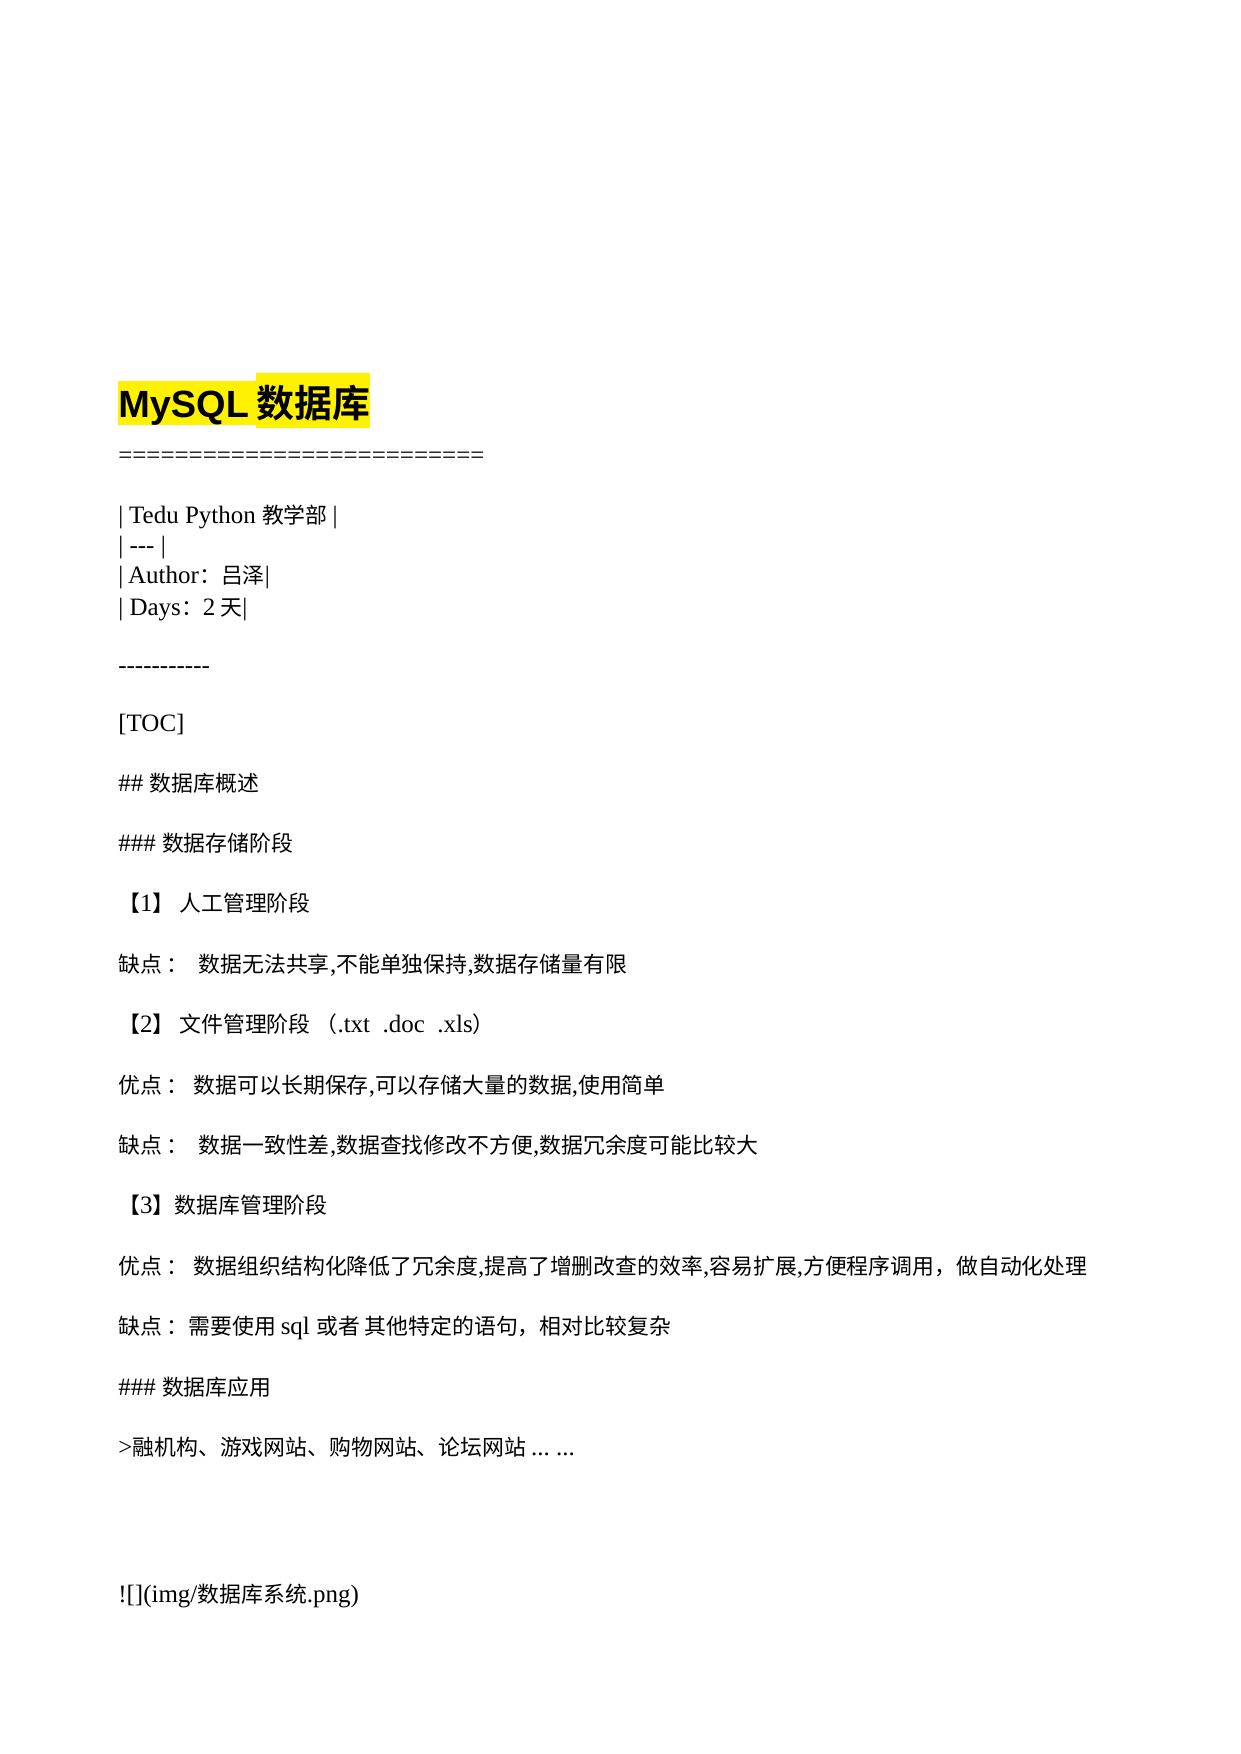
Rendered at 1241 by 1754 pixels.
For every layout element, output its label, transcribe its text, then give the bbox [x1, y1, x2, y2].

text ### 数据库应用 [118, 1370, 1122, 1401]
text | Tedu Python 教学部 | [118, 498, 1122, 530]
text ### 数据存储阶段 [118, 826, 1122, 858]
text 缺点 ：需要使用sql 或者 其他特定的语句，相对比较复杂 [118, 1309, 1122, 1341]
text 【1】 人工管理阶段 [118, 886, 1122, 918]
text 【2】 文件管理阶段 （.txt .doc .xls） [118, 1007, 1122, 1039]
text [TOC] [118, 708, 1122, 737]
text ## 数据库概述 [118, 766, 1122, 797]
text 优点 ： 数据可以长期保存,可以存储大量的数据,使用简单 [118, 1068, 1122, 1099]
text ========================== [118, 441, 1122, 469]
text ![](img/数据库系统.png) [118, 1577, 1122, 1608]
text | --- | [118, 530, 1122, 558]
text >融机构、游戏网站、购物网站、论坛网站 ... ... [118, 1430, 1122, 1462]
text 缺点 ： 数据一致性差,数据查找修改不方便,数据冗余度可能比较大 [118, 1128, 1122, 1160]
text 优点 ： 数据组织结构化降低了冗余度,提高了增删改查的效率,容易扩展,方便程序调用，做自动化处理 [118, 1249, 1122, 1281]
text ----------- [118, 651, 1122, 679]
text 【3】数据库管理阶段 [118, 1188, 1122, 1220]
text 缺点 ： 数据无法共享,不能单独保持,数据存储量有限 [118, 947, 1122, 978]
text | Author：吕泽| [118, 558, 1122, 590]
text | Days：2天| [118, 590, 1122, 622]
subtitle MySQL数据库 [118, 373, 1122, 428]
